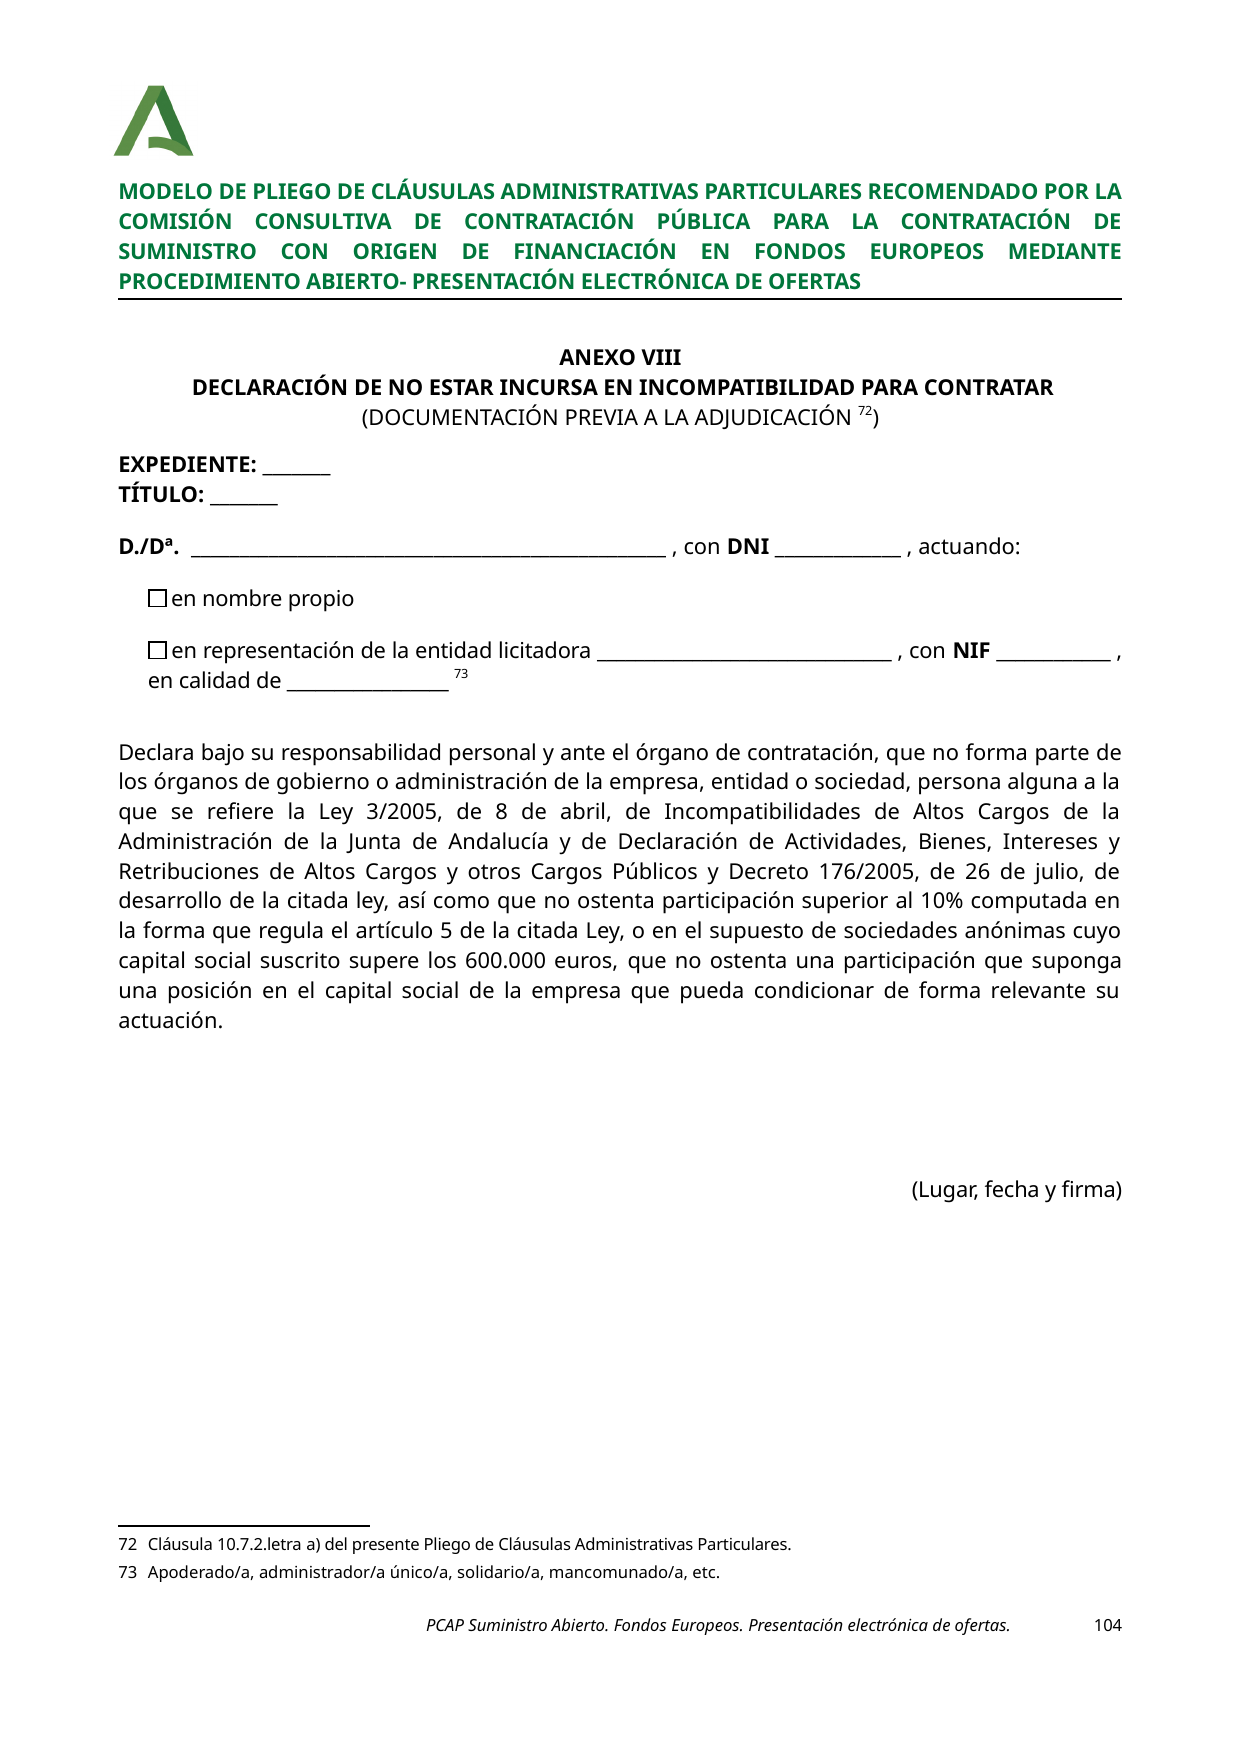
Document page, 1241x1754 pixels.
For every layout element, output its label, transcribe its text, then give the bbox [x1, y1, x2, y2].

text (DOCUMENTACIÓN PREVIA A LA ADJUDICACIÓN ) [118, 402, 1122, 431]
text Cláusula 10.7.2.letra a) del presente Pliego de Cláusulas Administrativas Particulares. [118, 1532, 1122, 1555]
text D./Dª. _________________________________________________ , con DNI _____________ , actuando: [118, 531, 1122, 561]
picture [109, 81, 198, 160]
text (Lugar, fecha y firma) [118, 1174, 1122, 1204]
text MODELO DE PLIEGO DE CLÁUSULAS ADMINISTRATIVAS PARTICULARES RECOMENDADO POR LA COMISIÓN CONSULTIVA DE CONTRATACIÓN PÚBLICA PARA LA CONTRATACIÓN DE SUMINISTRO CON ORIGEN DE FINANCIACIÓN EN FONDOS EUROPEOS MEDIANTE PROCEDIMIENTO ABIERTO- PRESENTACIÓN ELECTRÓNICA DE OFERTAS [118, 176, 1122, 298]
text en representación de la entidad licitadora _______________________________ , con NIF ____________ , en calidad de _________________ [148, 635, 1122, 695]
text DECLARACIÓN DE NO ESTAR INCURSA EN INCOMPATIBILIDAD PARA CONTRATAR [118, 372, 1122, 402]
text TÍTULO: _______ [118, 479, 1122, 509]
text en nombre propio [148, 583, 1122, 613]
text ANEXO VIII [118, 342, 1122, 372]
text Declara bajo su responsabilidad personal y ante el órgano de contratación, que no forma parte de los órganos de gobierno o administración de la empresa, entidad o sociedad, persona alguna a la que se refiere la Ley 3/2005, de 8 de abril, de Incompatibilidades de Altos Cargos de la Administración de la Junta de Andalucía y de Declaración de Actividades, Bienes, Intereses y Retribuciones de Altos Cargos y otros Cargos Públicos y Decreto 176/2005, de 26 de julio, de desarrollo de la citada ley, así como que no ostenta participación superior al 10% computada en la forma que regula el artículo 5 de la citada Ley, o en el supuesto de sociedades anónimas cuyo capital social suscrito supere los 600.000 euros, que no ostenta una participación que suponga una posición en el capital social de la empresa que pueda condicionar de forma relevante su actuación. [118, 737, 1122, 1034]
text EXPEDIENTE: _______ [118, 449, 1122, 479]
text Apoderado/a, administrador/a único/a, solidario/a, mancomunado/a, etc. [118, 1561, 1122, 1584]
